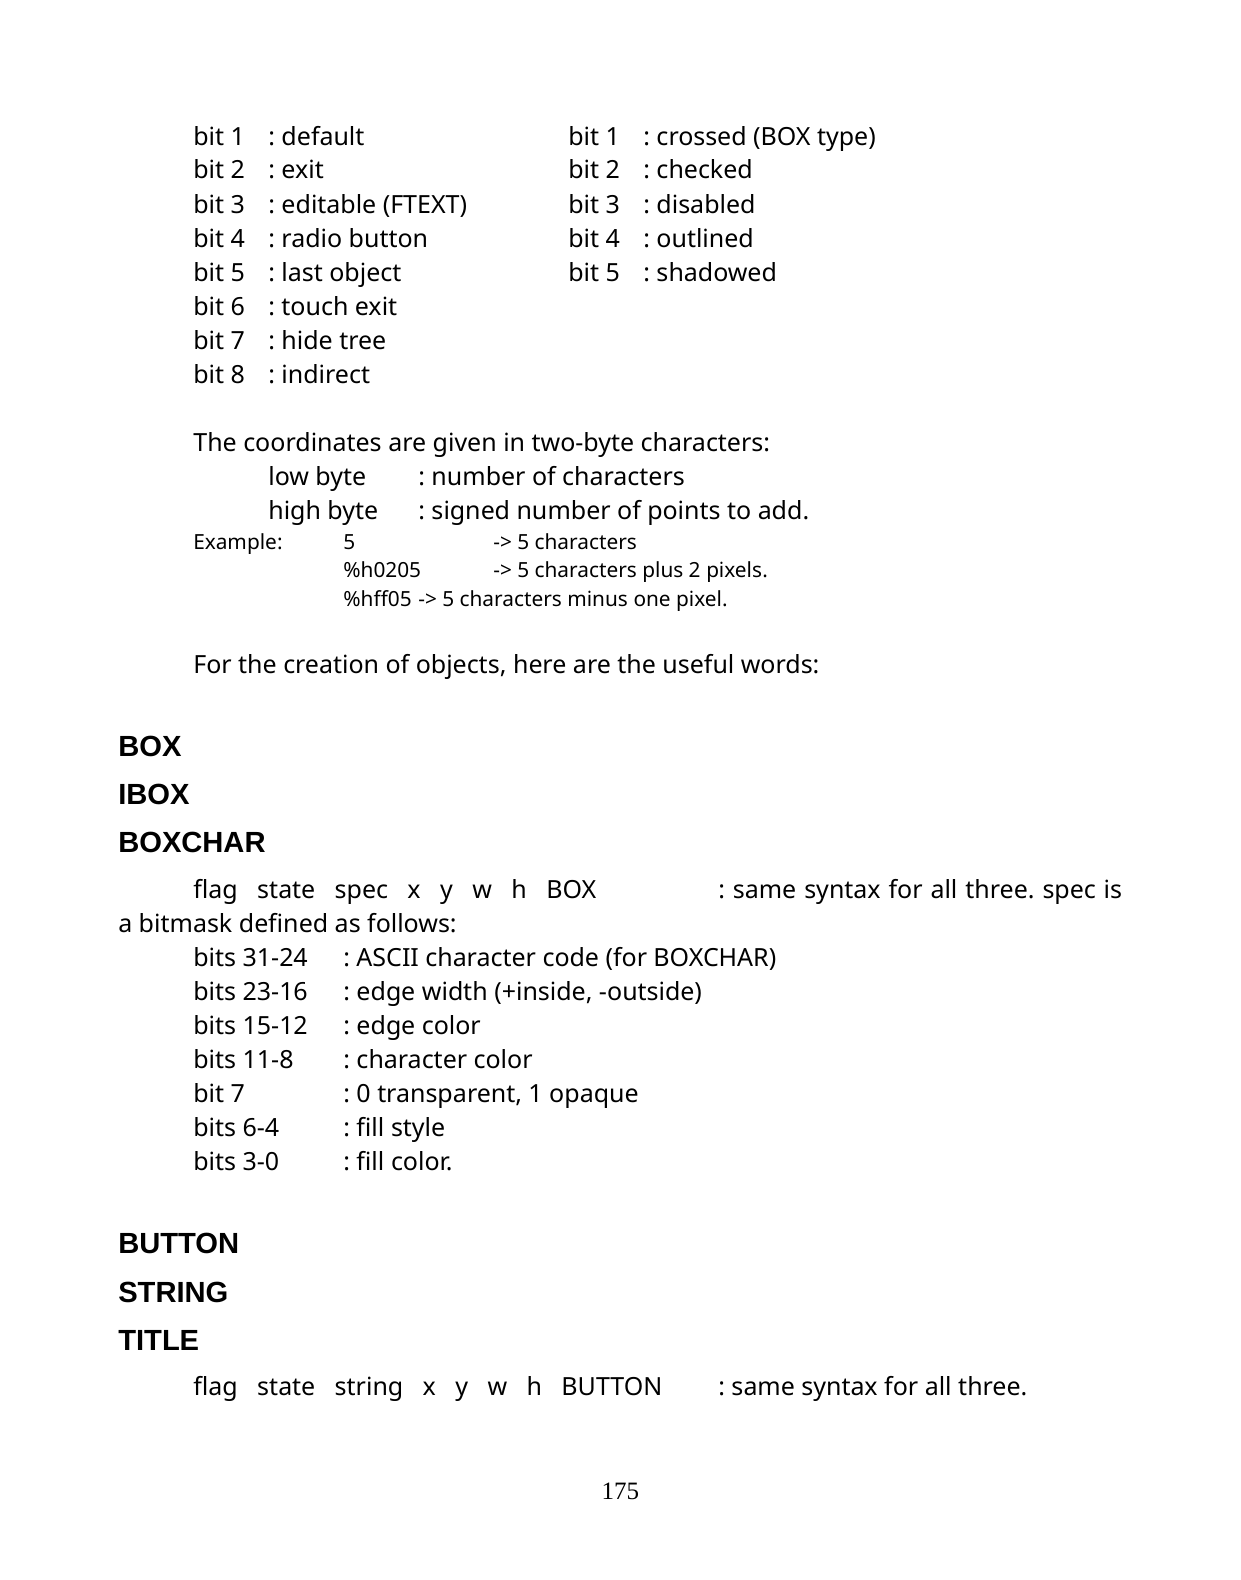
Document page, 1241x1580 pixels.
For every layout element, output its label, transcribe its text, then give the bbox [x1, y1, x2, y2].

text bit 7 : 0 transparent, 1 opaque [118, 1076, 1123, 1110]
text bit 7 : hide tree [118, 322, 1123, 357]
subtitle STRING [118, 1274, 1122, 1308]
text high byte : signed number of points to add. [118, 493, 1123, 527]
subtitle TITLE [118, 1323, 1122, 1356]
subtitle BUTTON [118, 1226, 1122, 1260]
text bit 3 : editable (FTEXT) bit 3 : disabled [118, 186, 1123, 220]
text bits 31-24 : ASCII character code (for BOXCHAR) [118, 939, 1123, 973]
text bit 4 : radio button bit 4 : outlined [118, 220, 1123, 254]
text %h0205 -> 5 characters plus 2 pixels. [118, 555, 1123, 584]
text bits 6-4 : fill style [118, 1110, 1123, 1144]
text bits 23-16 : edge width (+inside, -outside) [118, 973, 1123, 1007]
subtitle IBOX [118, 777, 1122, 811]
text flag state spec x y w h BOX : same syntax for all three. spec is a bitmask defined as follows: [118, 871, 1123, 939]
text For the creation of objects, here are the useful words: [118, 646, 1123, 680]
text bit 8 : indirect [118, 357, 1123, 391]
text bits 3-0 : fill color. [118, 1144, 1123, 1178]
text Example: 5 -> 5 characters [118, 527, 1123, 555]
text bit 2 : exit bit 2 : checked [118, 152, 1123, 186]
text The coordinates are given in two-byte characters: [118, 425, 1123, 459]
text bits 11-8 : character color [118, 1042, 1123, 1076]
subtitle BOXCHAR [118, 825, 1122, 859]
text %hff05 -> 5 characters minus one pixel. [118, 584, 1123, 612]
text bits 15-12 : edge color [118, 1007, 1123, 1042]
text low byte : number of characters [118, 459, 1123, 493]
text flag state string x y w h BUTTON : same syntax for all three. [118, 1369, 1123, 1403]
text bit 5 : last object bit 5 : shadowed [118, 254, 1123, 288]
subtitle BOX [118, 729, 1122, 762]
text bit 1 : default bit 1 : crossed (BOX type) [118, 118, 1123, 152]
text bit 6 : touch exit [118, 288, 1123, 322]
